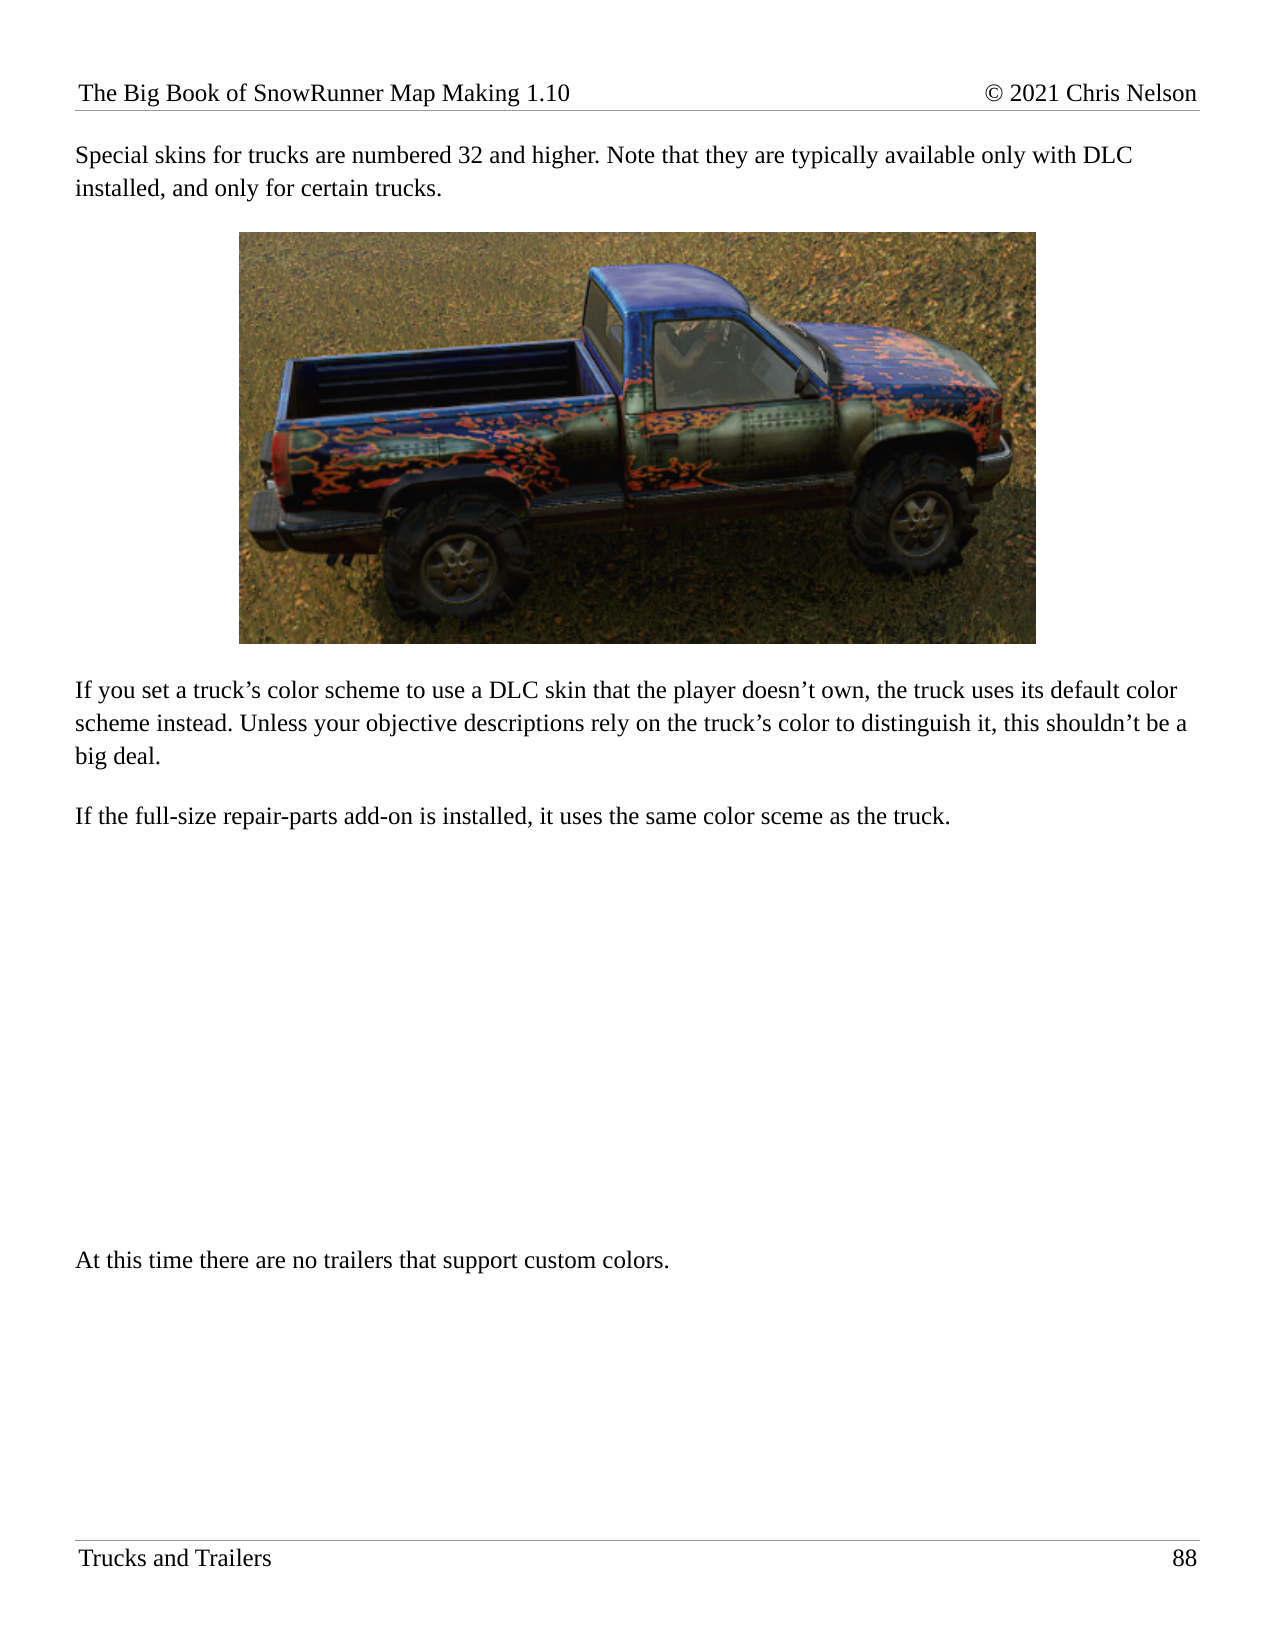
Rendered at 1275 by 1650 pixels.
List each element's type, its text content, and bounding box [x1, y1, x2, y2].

text If you set a truck’s color scheme to use a DLC skin that the player doesn’t own, the truck uses its default color scheme instead. Unless your objective descriptions rely on the truck’s color to distinguish it, this shouldn’t be a big deal. [75, 675, 1200, 770]
picture [239, 232, 1036, 644]
text Special skins for trucks are numbered 32 and higher. Note that they are typically available only with DLC installed, and only for certain trucks. [75, 140, 1200, 202]
text If the full-size repair-parts add-on is installed, it uses the same color sceme as the truck. [75, 801, 1200, 830]
text At this time there are no trailers that support custom colors. [75, 1245, 1200, 1274]
